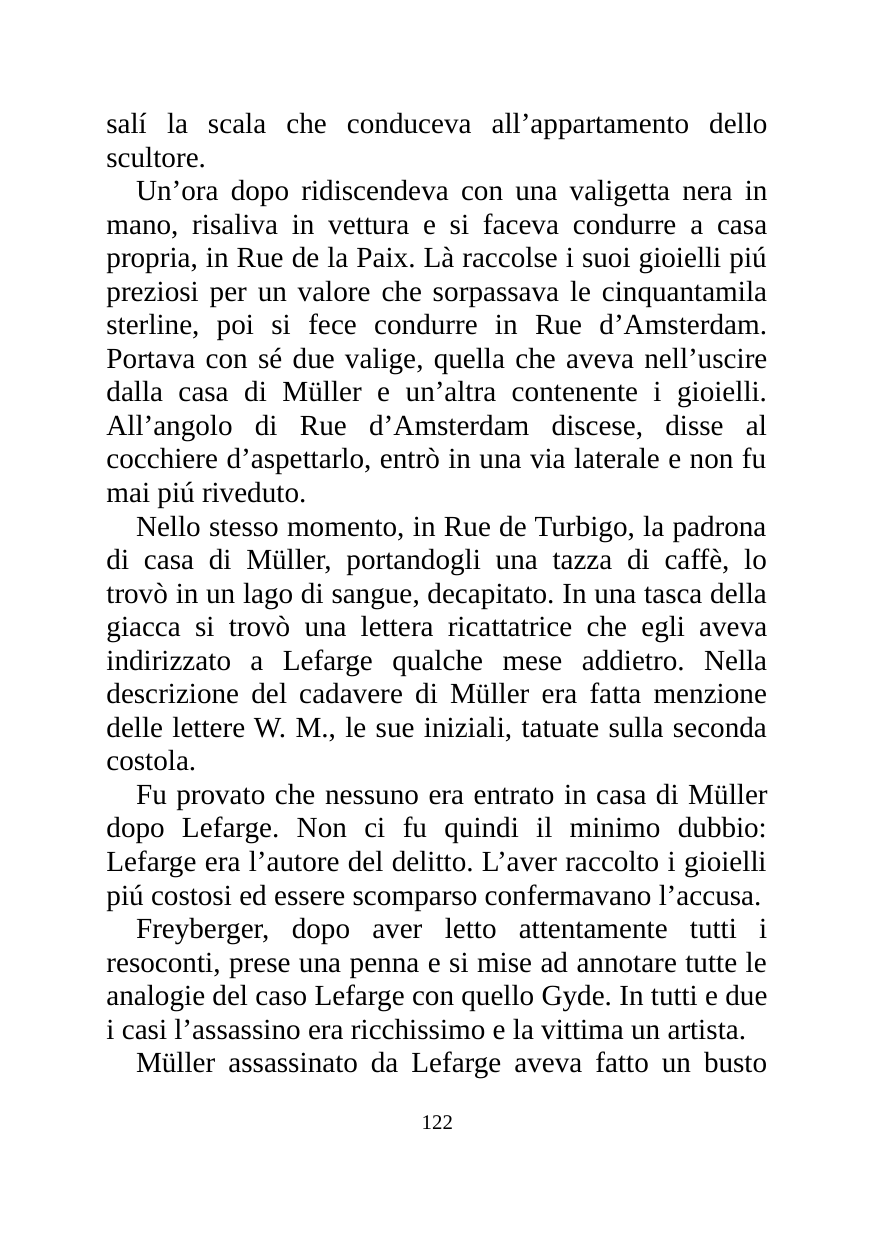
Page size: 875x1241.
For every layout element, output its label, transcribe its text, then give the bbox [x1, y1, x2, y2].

text Freyberger, dopo aver letto attentamente tutti i resoconti, prese una penna e si mise ad annotare tutte le analogie del caso Lefarge con quello Gyde. In tutti e due i casi l’assassino era ricchissimo e la vittima un artista. [106, 911, 768, 1045]
text salí la scala che conduceva all’appartamento dello scultore. [106, 106, 768, 173]
text Müller assassinato da Lefarge aveva fatto un busto [106, 1045, 768, 1079]
text Fu provato che nessuno era entrato in casa di Müller dopo Lefarge. Non ci fu quindi il minimo dubbio: Lefarge era l’autore del delitto. L’aver raccolto i gioielli piú costosi ed essere scomparso confermavano l’accusa. [106, 777, 768, 911]
text Un’ora dopo ridiscendeva con una valigetta nera in mano, risaliva in vettura e si faceva condurre a casa propria, in Rue de la Paix. Là raccolse i suoi gioielli piú preziosi per un valore che sorpassava le cinquantamila sterline, poi si fece condurre in Rue d’Amsterdam. Portava con sé due valige, quella che aveva nell’uscire dalla casa di Müller e un’altra contenente i gioielli. All’angolo di Rue d’Amsterdam discese, disse al cocchiere d’aspettarlo, entrò in una via laterale e non fu mai piú riveduto. [106, 173, 768, 509]
text Nello stesso momento, in Rue de Turbigo, la padrona di casa di Müller, portandogli una tazza di caffè, lo trovò in un lago di sangue, decapitato. In una tasca della giacca si trovò una lettera ricattatrice che egli aveva indirizzato a Lefarge qualche mese addietro. Nella descrizione del cadavere di Müller era fatta menzione delle lettere W. M., le sue iniziali, tatuate sulla seconda costola. [106, 509, 768, 777]
